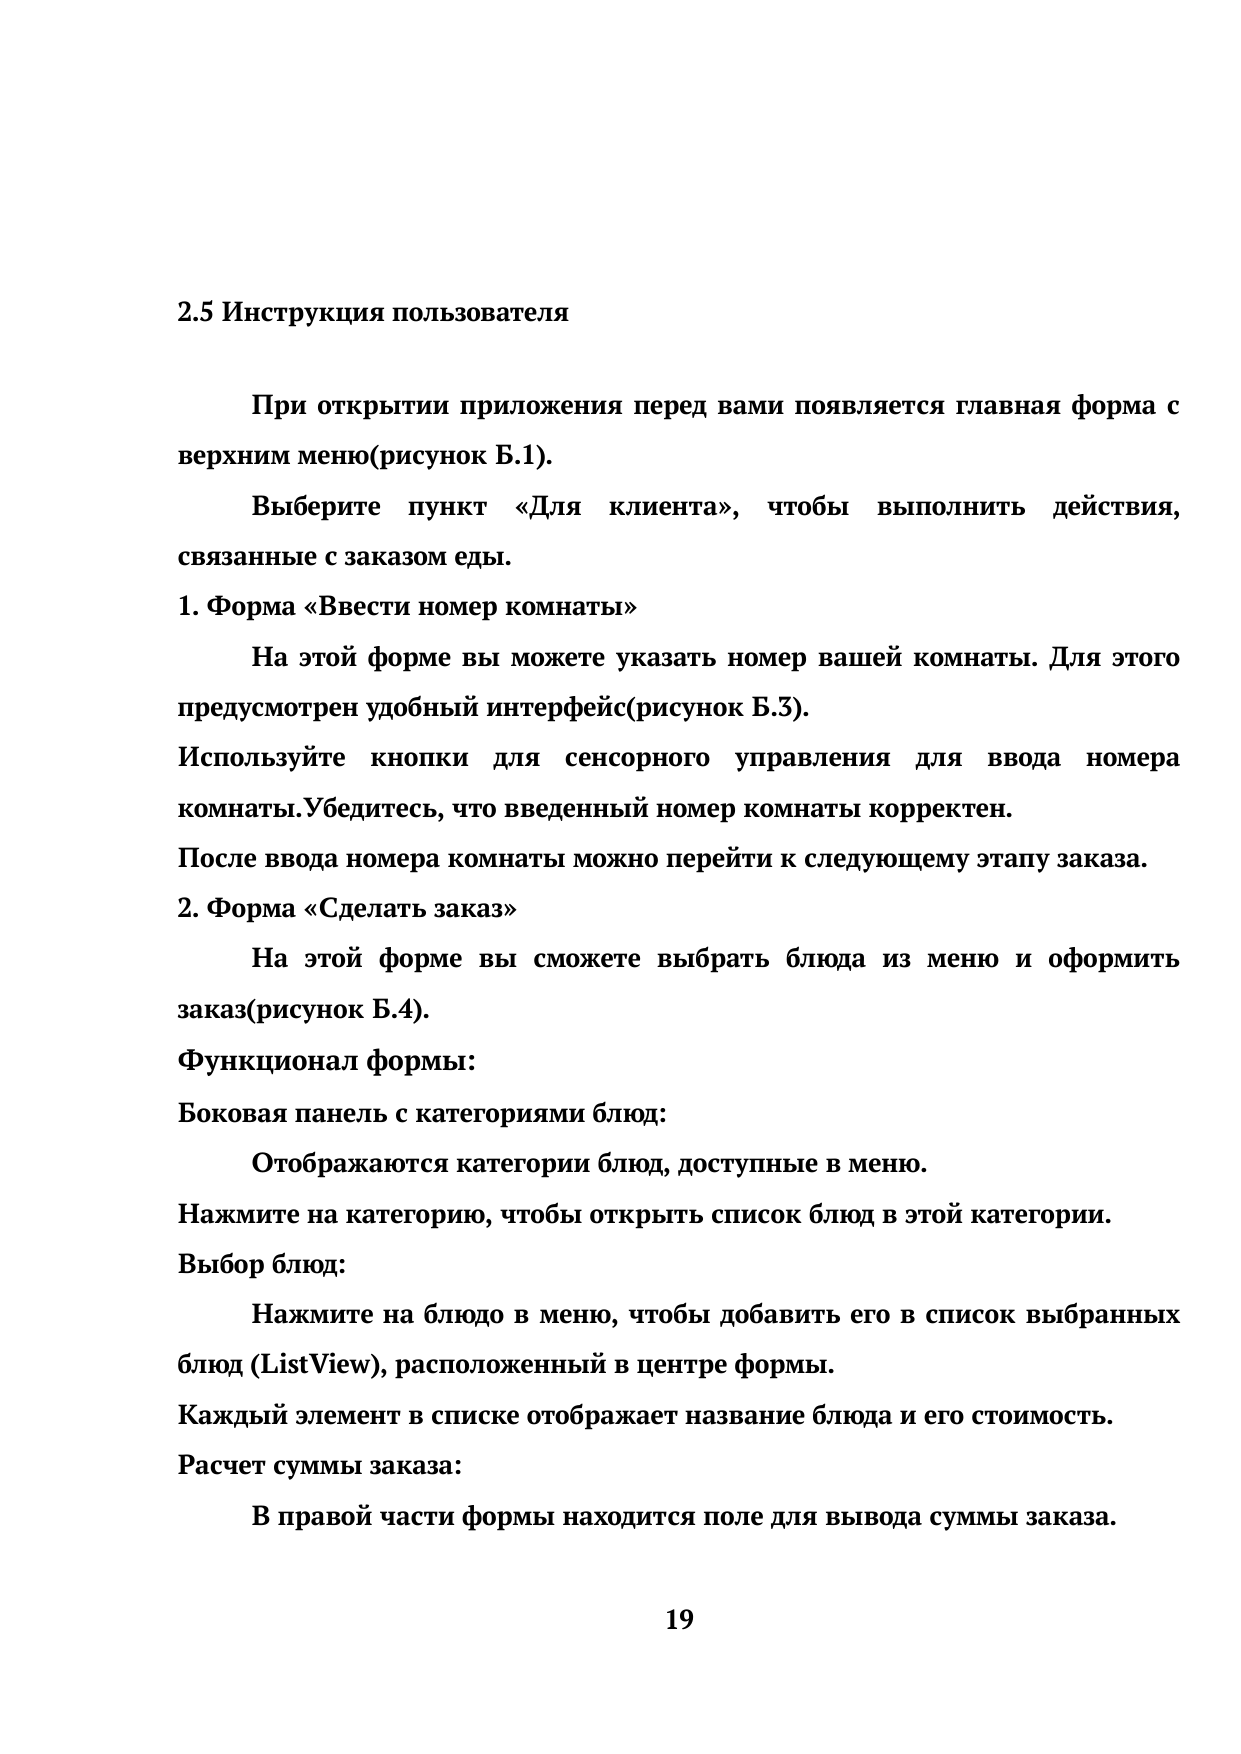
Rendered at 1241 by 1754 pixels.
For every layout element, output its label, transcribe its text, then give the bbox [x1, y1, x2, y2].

text Выбор блюд: [177, 1246, 1181, 1279]
subtitle 2.5 Инструкция пользователя [177, 294, 1181, 328]
text Выберите пункт «Для клиента», чтобы выполнить действия, связанные с заказом еды. [177, 488, 1181, 572]
text При открытии приложения перед вами появляется главная форма с верхним меню(рисунок Б.1). [177, 387, 1181, 471]
text После ввода номера комнаты можно перейти к следующему этапу заказа. [177, 840, 1181, 873]
text Используйте кнопки для сенсорного управления для ввода номера комнаты.Убедитесь, что введенный номер комнаты корректен. [177, 739, 1181, 823]
text Функционал формы: [177, 1041, 1181, 1077]
text В правой части формы находится поле для вывода суммы заказа. [177, 1498, 1181, 1531]
text 1. Форма «Ввести номер комнаты» [177, 588, 1181, 622]
text Расчет суммы заказа: [177, 1447, 1181, 1481]
text Каждый элемент в списке отображает название блюда и его стоимость. [177, 1397, 1181, 1431]
text Отображаются категории блюд, доступные в меню. [177, 1145, 1181, 1179]
list Боковая панель с категориями блюд: [177, 1095, 1181, 1129]
text Нажмите на блюдо в меню, чтобы добавить его в список выбранных блюд (ListView), расположенный в центре формы. [177, 1296, 1181, 1380]
text Нажмите на категорию, чтобы открыть список блюд в этой категории. [177, 1196, 1181, 1229]
text 2. Форма «Сделать заказ» [177, 890, 1181, 924]
text На этой форме вы сможете выбрать блюда из меню и оформить заказ(рисунок Б.4). [177, 941, 1181, 1024]
text На этой форме вы можете указать номер вашей комнаты. Для этого предусмотрен удобный интерфейс(рисунок Б.3). [177, 639, 1181, 723]
